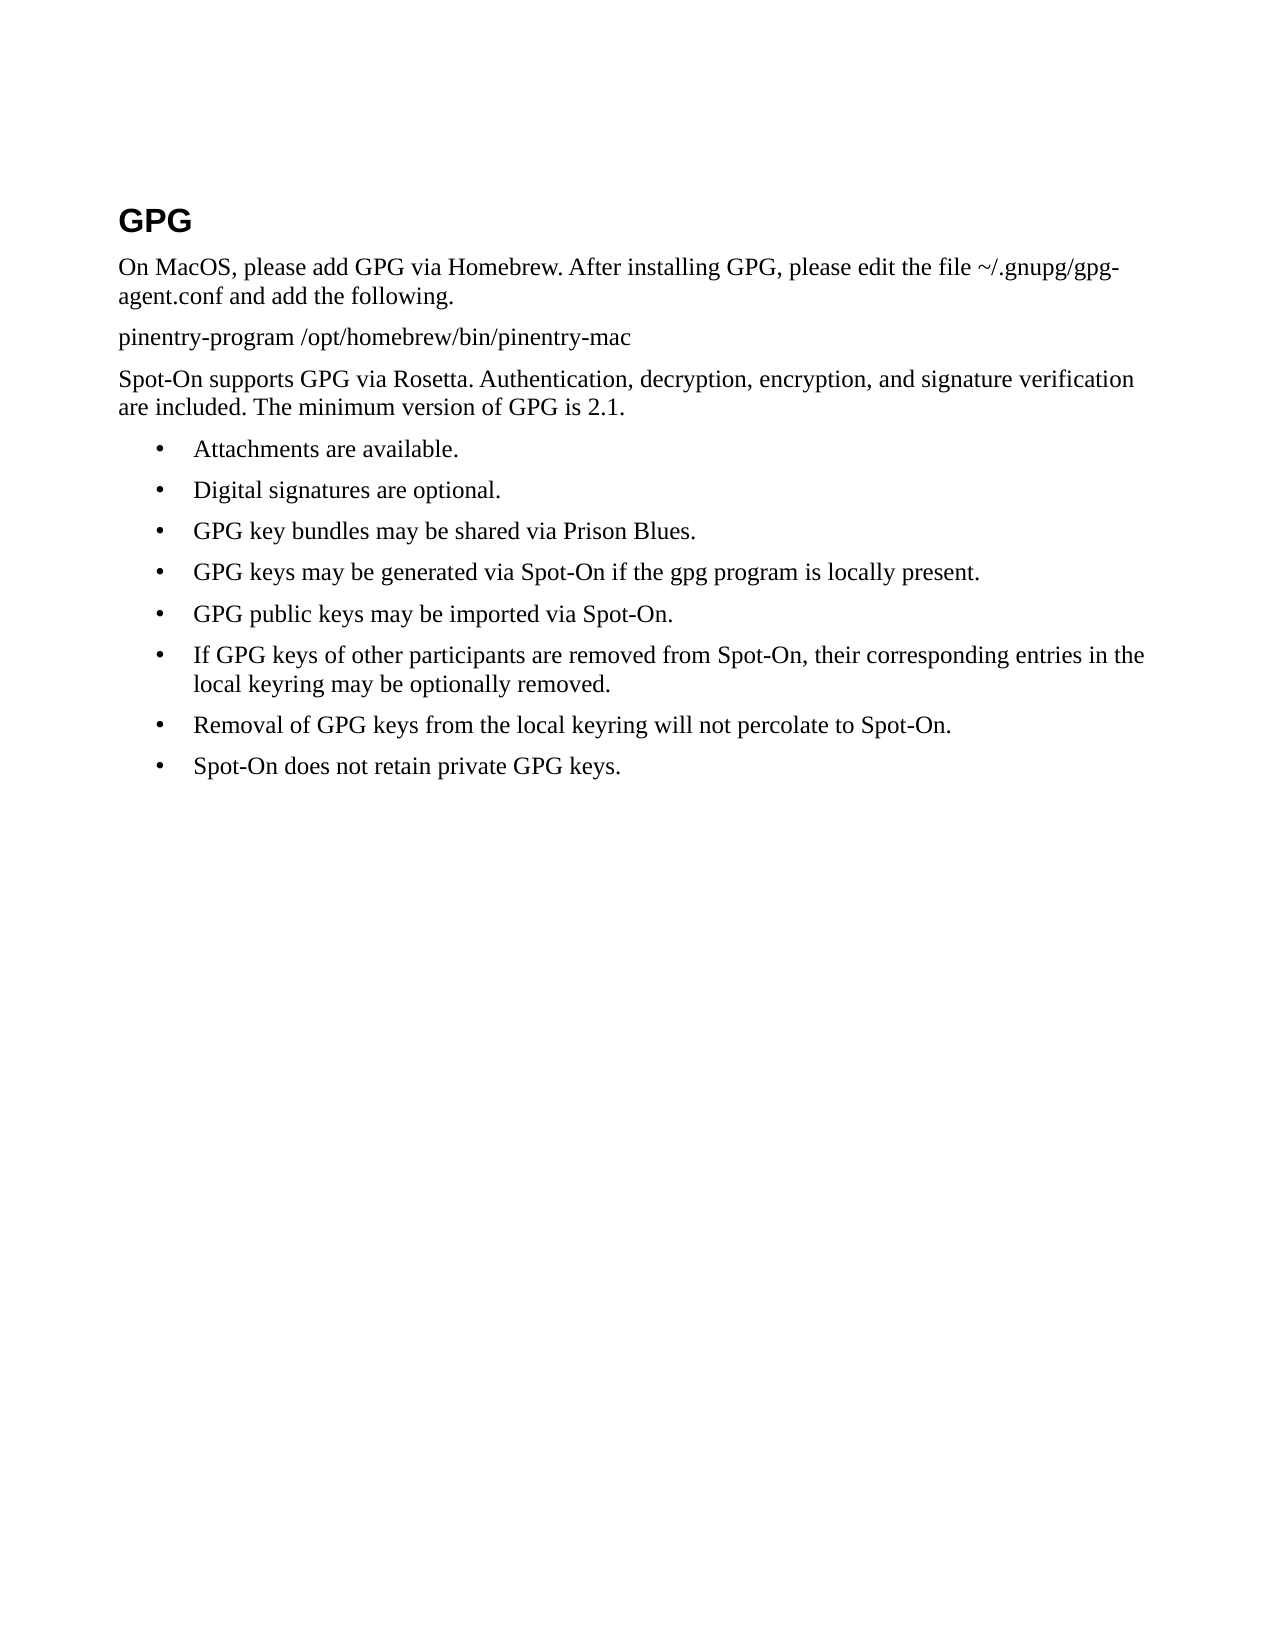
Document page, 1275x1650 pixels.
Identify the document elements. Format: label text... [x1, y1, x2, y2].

list Removal of GPG keys from the local keyring will not percolate to Spot-On. [156, 710, 1157, 739]
list Digital signatures are optional. [156, 475, 1157, 504]
text pinentry-program /opt/homebrew/bin/pinentry-mac [118, 322, 1157, 351]
list GPG public keys may be imported via Spot-On. [156, 599, 1157, 627]
subtitle GPG [118, 201, 1157, 240]
list Attachments are available. [156, 434, 1157, 462]
list GPG key bundles may be shared via Prison Blues. [156, 516, 1157, 545]
list Spot-On does not retain private GPG keys. [156, 751, 1157, 780]
list If GPG keys of other participants are removed from Spot-On, their corresponding entries in the local keyring may be optionally removed. [156, 640, 1157, 697]
text On MacOS, please add GPG via Homebrew. After installing GPG, please edit the file ~/.gnupg/gpg-agent.conf and add the following. [118, 252, 1157, 310]
list GPG keys may be generated via Spot-On if the gpg program is locally present. [156, 557, 1157, 586]
text Spot-On supports GPG via Rosetta. Authentication, decryption, encryption, and signature verification are included. The minimum version of GPG is 2.1. [118, 364, 1157, 421]
